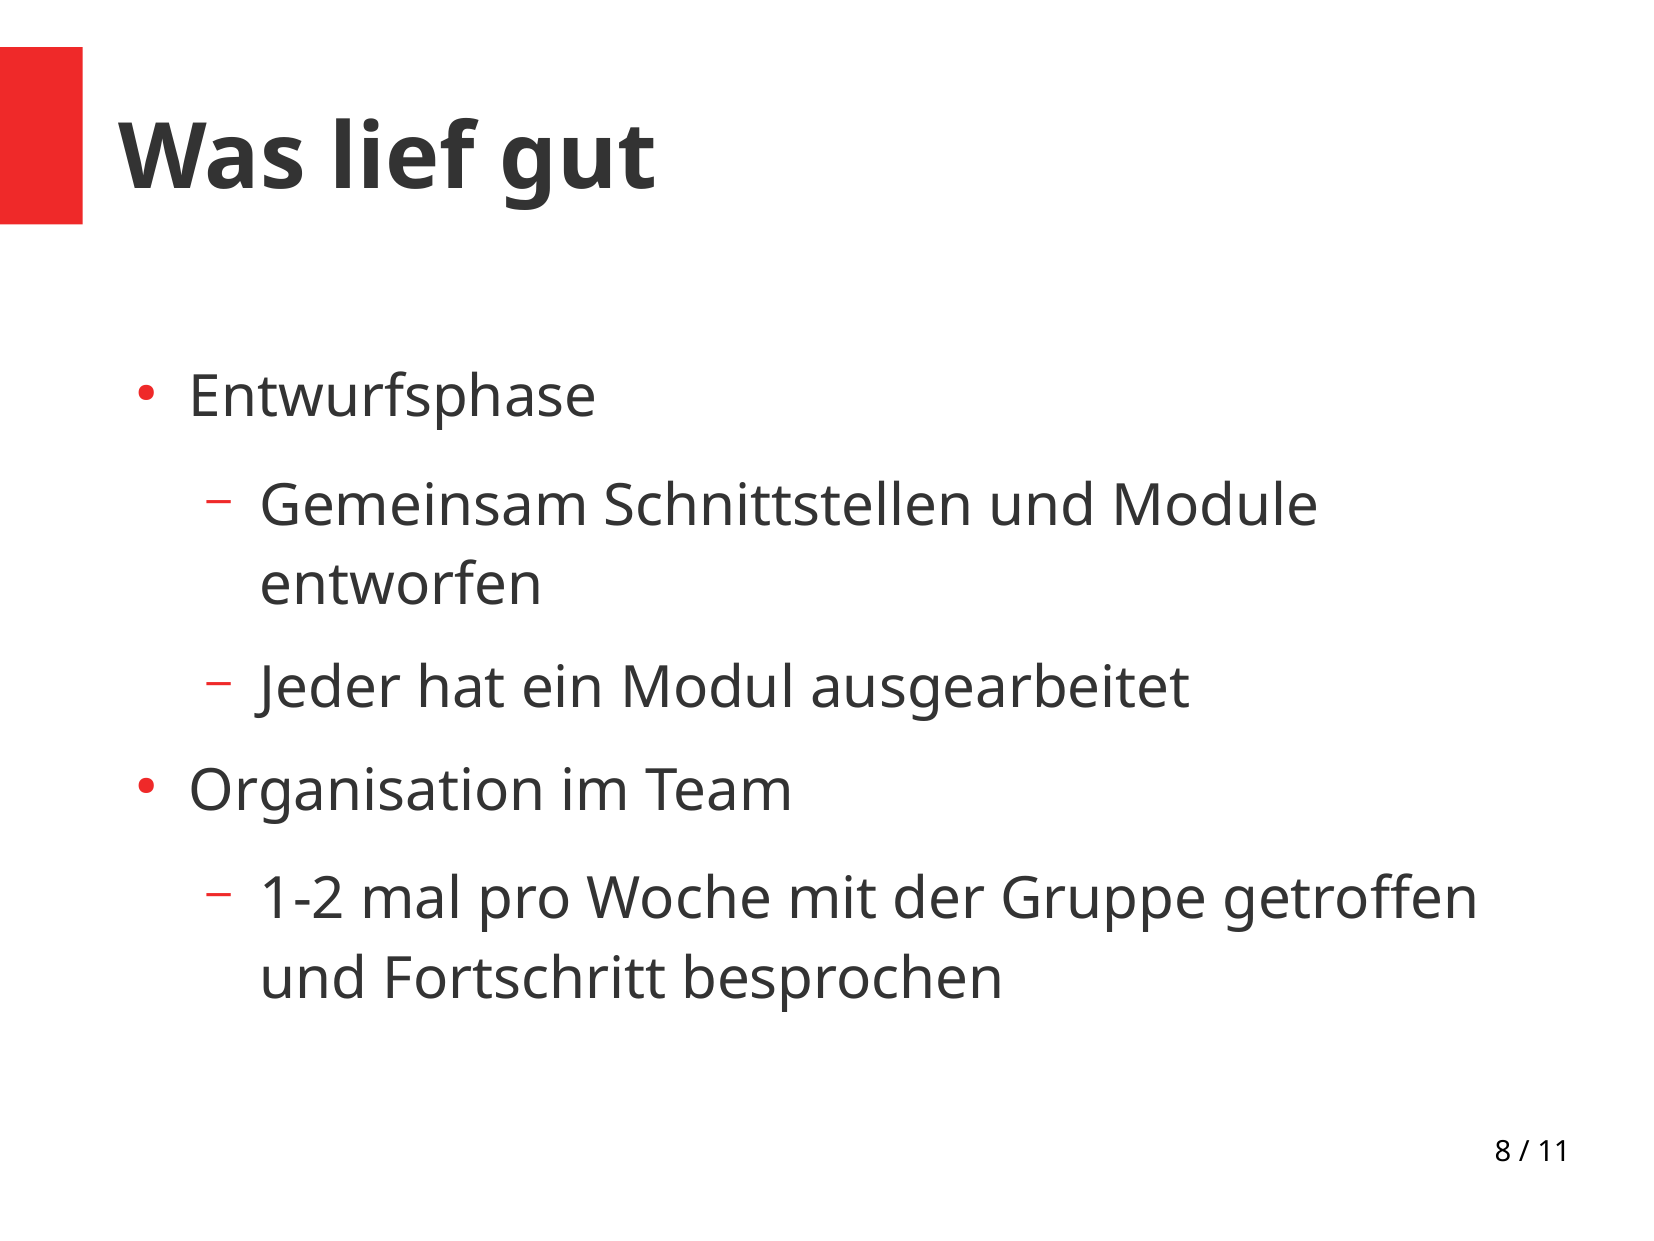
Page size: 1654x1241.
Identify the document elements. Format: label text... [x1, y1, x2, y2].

list Entwurfsphase Gemeinsam Schnittstellen und Module entworfen Jeder hat ein Modul ausgearbeitet Organisation im Team 1-2 mal pro Woche mit der Gruppe getroffen und Fortschritt besprochen [118, 354, 1536, 1074]
title Was lief gut [118, 49, 1571, 257]
